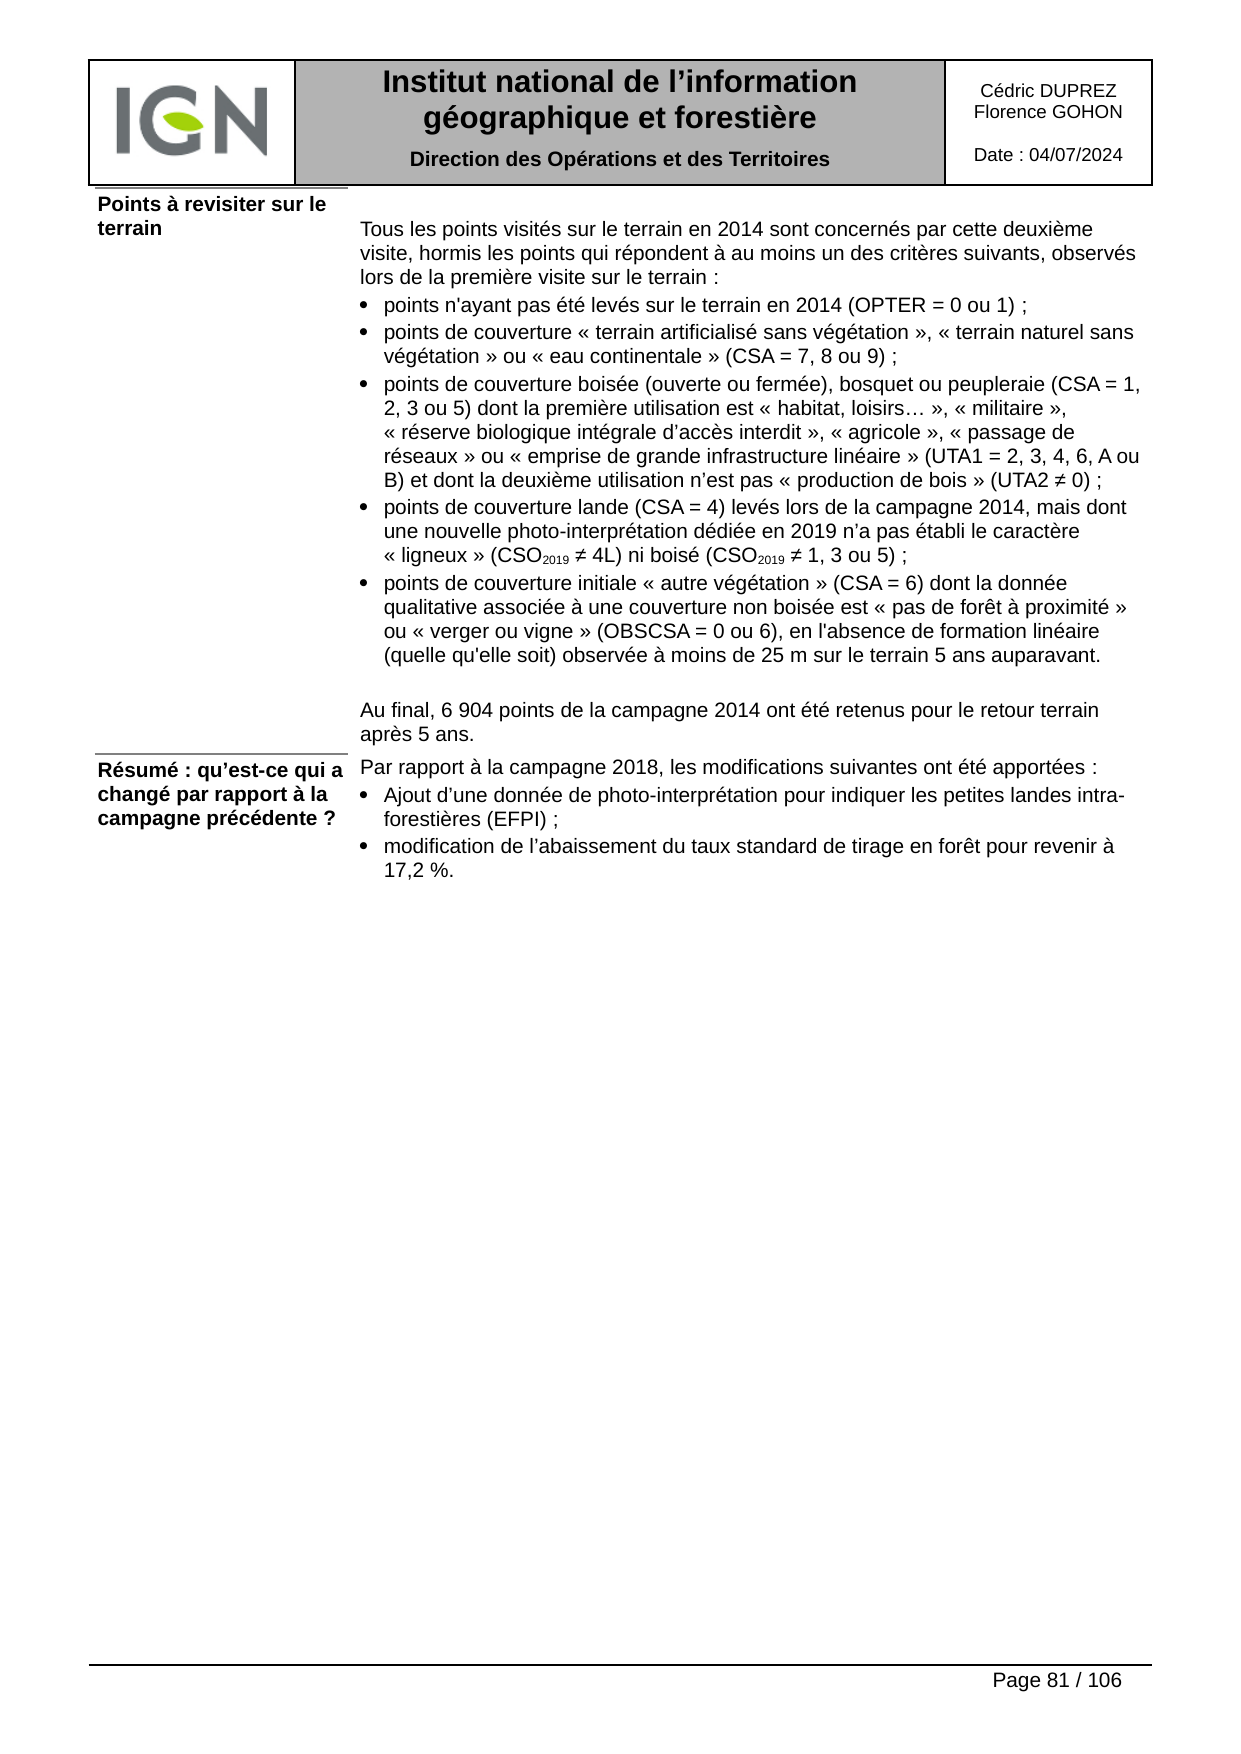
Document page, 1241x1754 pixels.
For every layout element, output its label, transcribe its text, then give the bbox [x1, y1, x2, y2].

table_cell Résumé : qu’est-ce qui a changé par rapport à la campagne précédente ? [89, 751, 354, 916]
picture [91, 62, 293, 180]
table_cell Par rapport à la campagne 2018, les modifications suivantes ont été apportées : Ajout d’une donnée de photo-interprétation pour indiquer les petites landes intra-forestières (EFPI) ; modification de l’abaissement du taux standard de tirage en forêt pour revenir à 17,2 %. [354, 751, 1152, 916]
table_cell Tous les points visités sur le terrain en 2014 sont concernés par cette deuxième visite, hormis les points qui répondent à au moins un des critères suivants, observés lors de la première visite sur le terrain : points n'ayant pas été levés sur le terrain en 2014 (OPTER = 0 ou 1) ; points de couverture « terrain artificialisé sans végétation », « terrain naturel sans végétation » ou « eau continentale » (CSA = 7, 8 ou 9) ; points de couverture boisée (ouverte ou fermée), bosquet ou peupleraie (CSA = 1, 2, 3 ou 5) dont la première utilisation est « habitat, loisirs… », « militaire », « réserve biologique intégrale d’accès interdit », « agricole », « passage de réseaux » ou « emprise de grande infrastructure linéaire » (UTA1 = 2, 3, 4, 6, A ou B) et dont la deuxième utilisation n’est pas « production de bois » (UTA2 ≠ 0) ; points de couverture lande (CSA = 4) levés lors de la campagne 2014, mais dont une nouvelle photo-interprétation dédiée en 2019 n’a pas établi le caractère « ligneux » (CSO2019 ≠ 4L) ni boisé (CSO2019 ≠ 1, 3 ou 5) ; points de couverture initiale « autre végétation » (CSA = 6) dont la donnée qualitative associée à une couverture non boisée est « pas de forêt à proximité » ou « verger ou vigne » (OBSCSA = 0 ou 6), en l'absence de formation linéaire (quelle qu'elle soit) observée à moins de 25 m sur le terrain 5 ans auparavant. Au final, 6 904 points de la campagne 2014 ont été retenus pour le retour terrain après 5 ans. [354, 186, 1152, 751]
table_cell Points à revisiter sur le terrain [89, 186, 354, 751]
